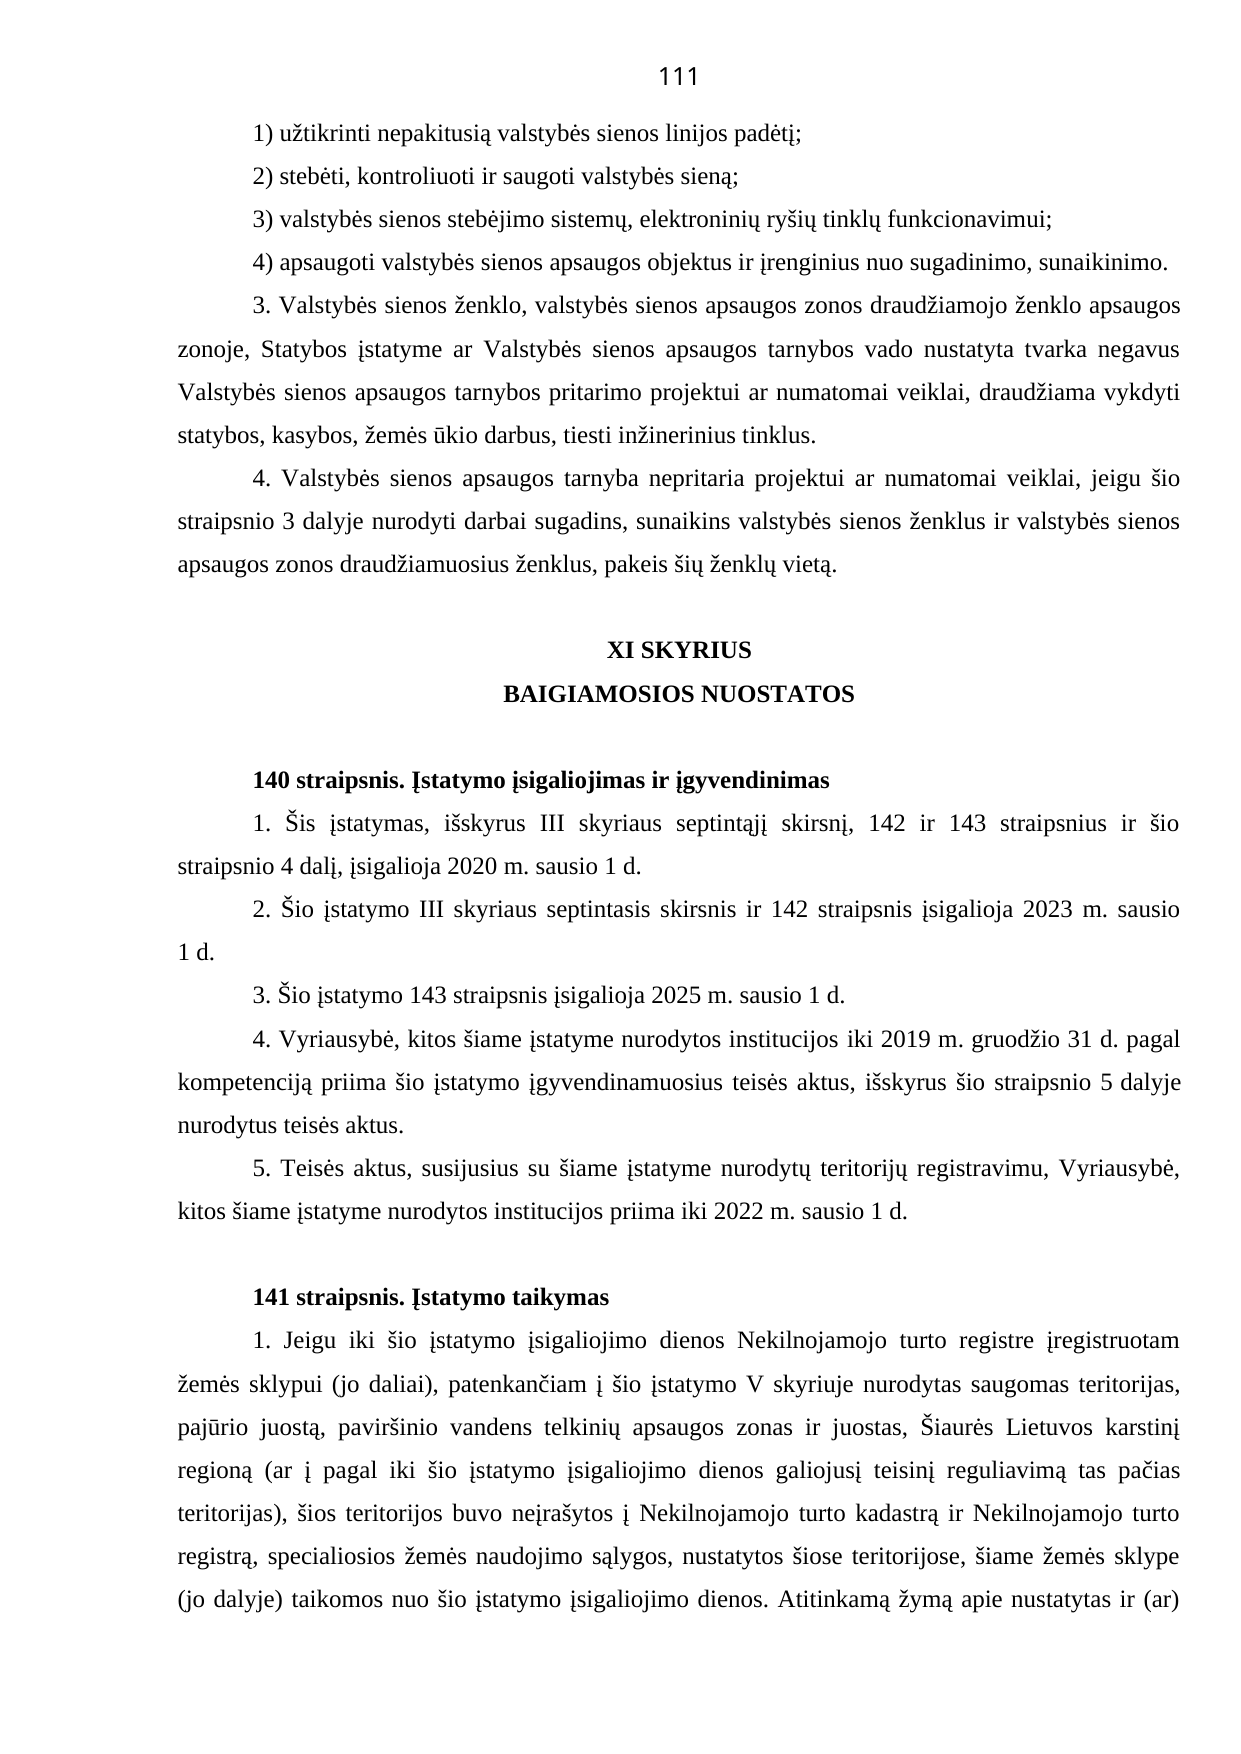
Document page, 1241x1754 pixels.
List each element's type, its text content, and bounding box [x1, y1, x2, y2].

text XI SKYRIUS [177, 636, 1181, 664]
text 141 straipsnis. Įstatymo taikymas [177, 1282, 1181, 1311]
text 4) apsaugoti valstybės sienos apsaugos objektus ir įrenginius nuo sugadinimo, sunaikinimo. [177, 247, 1181, 276]
text 3. Šio įstatymo 143 straipsnis įsigalioja 2025 m. sausio 1 d. [177, 981, 1181, 1009]
text 2. Šio įstatymo III skyriaus septintasis skirsnis ir 142 straipsnis įsigalioja 2023 m. sausio 1 d. [177, 894, 1181, 966]
text 3) valstybės sienos stebėjimo sistemų, elektroninių ryšių tinklų funkcionavimui; [177, 204, 1181, 233]
text 4. Valstybės sienos apsaugos tarnyba nepritaria projektui ar numatomai veiklai, jeigu šio straipsnio 3 dalyje nurodyti darbai sugadins, sunaikins valstybės sienos ženklus ir valstybės sienos apsaugos zonos draudžiamuosius ženklus, pakeis šių ženklų vietą. [177, 463, 1181, 578]
text 4. Vyriausybė, kitos šiame įstatyme nurodytos institucijos iki 2019 m. gruodžio 31 d. pagal kompetenciją priima šio įstatymo įgyvendinamuosius teisės aktus, išskyrus šio straipsnio 5 dalyje nurodytus teisės aktus. [177, 1024, 1181, 1139]
text 3. Valstybės sienos ženklo, valstybės sienos apsaugos zonos draudžiamojo ženklo apsaugos zonoje, Statybos įstatyme ar Valstybės sienos apsaugos tarnybos vado nustatyta tvarka negavus Valstybės sienos apsaugos tarnybos pritarimo projektui ar numatomai veiklai, draudžiama vykdyti statybos, kasybos, žemės ūkio darbus, tiesti inžinerinius tinklus. [177, 291, 1181, 449]
text 1. Jeigu iki šio įstatymo įsigaliojimo dienos Nekilnojamojo turto registre įregistruotam žemės sklypui (jo daliai), patenkančiam į šio įstatymo V skyriuje nurodytas saugomas teritorijas, pajūrio juostą, paviršinio vandens telkinių apsaugos zonas ir juostas, Šiaurės Lietuvos karstinį regioną (ar į pagal iki šio įstatymo įsigaliojimo dienos galiojusį teisinį reguliavimą tas pačias teritorijas), šios teritorijos buvo neįrašytos į Nekilnojamojo turto kadastrą ir Nekilnojamojo turto registrą, specialiosios žemės naudojimo sąlygos, nustatytos šiose teritorijose, šiame žemės sklype (jo dalyje) taikomos nuo šio įstatymo įsigaliojimo dienos. Atitinkamą žymą apie nustatytas ir (ar) [177, 1326, 1181, 1613]
text 1) užtikrinti nepakitusią valstybės sienos linijos padėtį; [177, 118, 1181, 147]
text 5. Teisės aktus, susijusius su šiame įstatyme nurodytų teritorijų registravimu, Vyriausybė, kitos šiame įstatyme nurodytos institucijos priima iki 2022 m. sausio 1 d. [177, 1153, 1181, 1225]
text 140 straipsnis. Įstatymo įsigaliojimas ir įgyvendinimas [177, 765, 1181, 794]
text BAIGIAMOSIOS NUOSTATOS [177, 679, 1181, 707]
text 1. Šis įstatymas, išskyrus III skyriaus septintąjį skirsnį, 142 ir 143 straipsnius ir šio straipsnio 4 dalį, įsigalioja 2020 m. sausio 1 d. [177, 808, 1181, 880]
text 2) stebėti, kontroliuoti ir saugoti valstybės sieną; [177, 161, 1181, 190]
